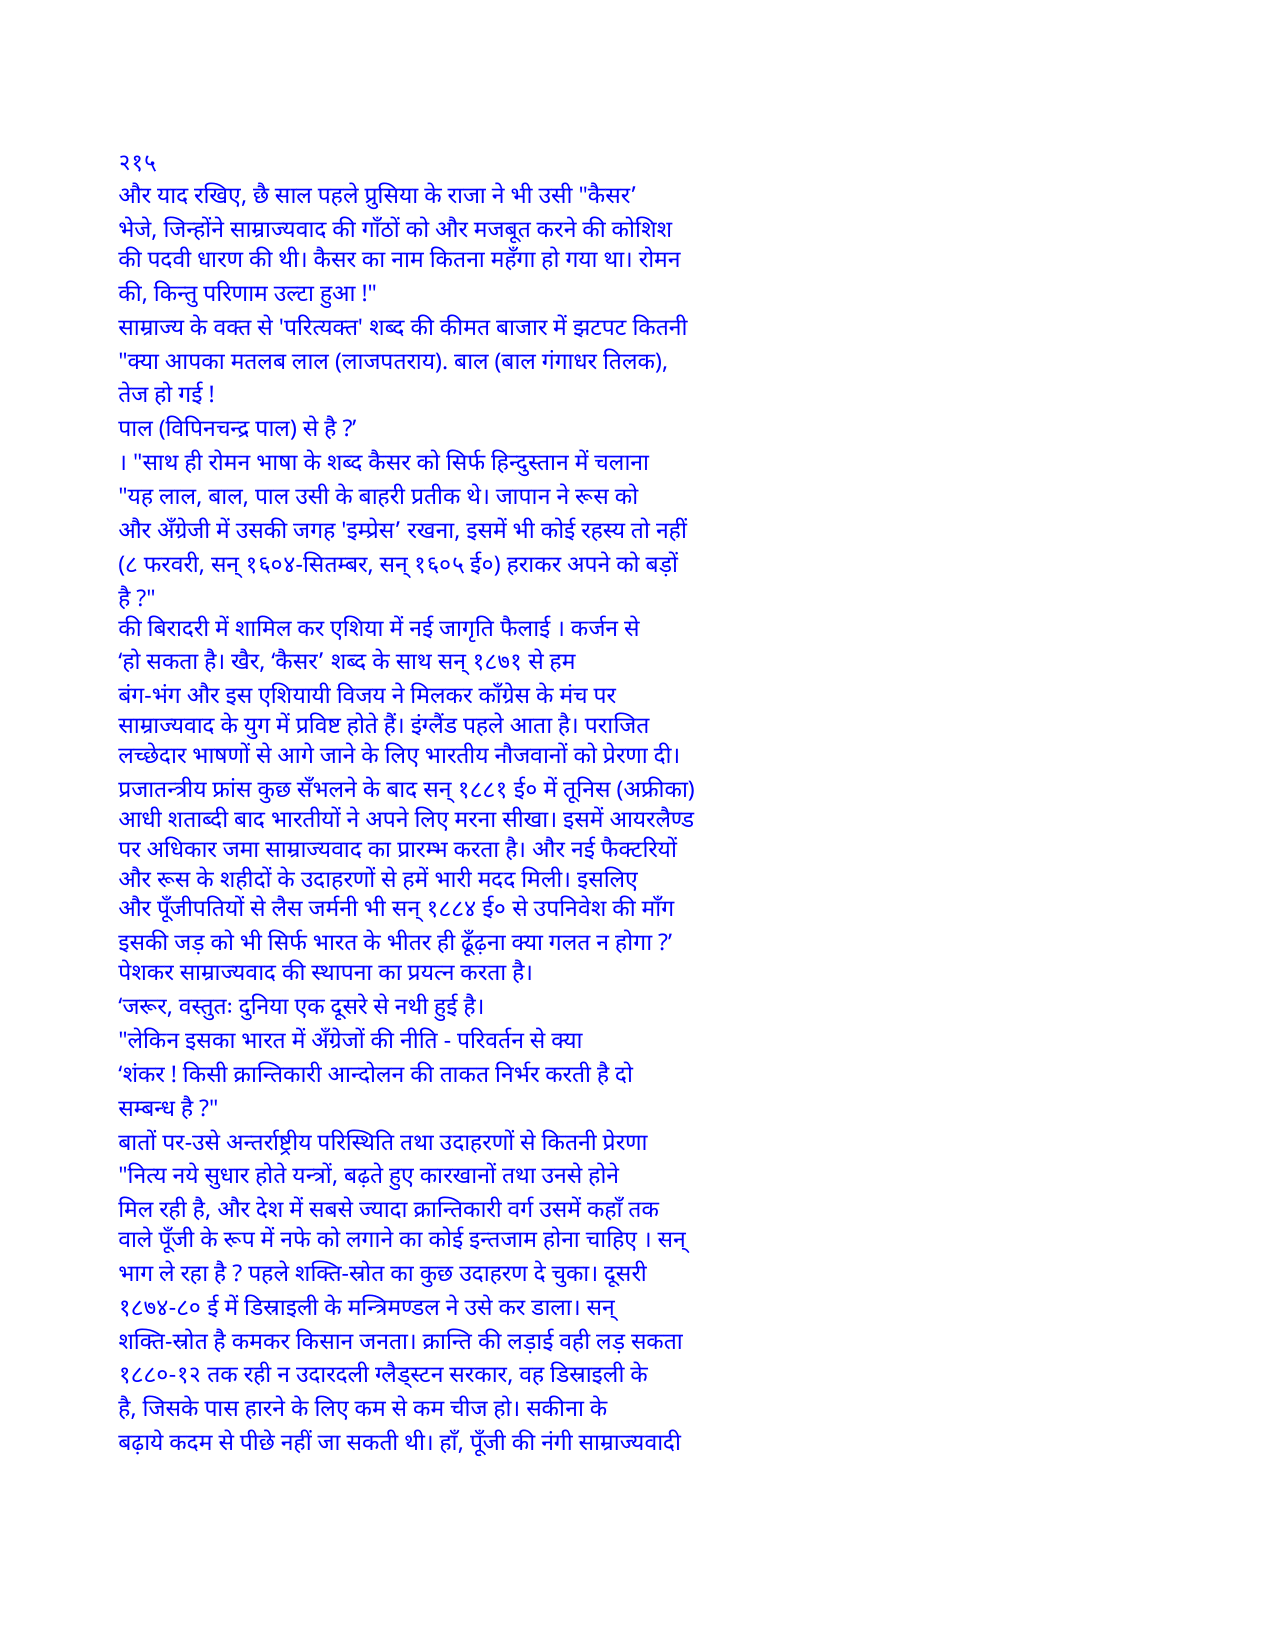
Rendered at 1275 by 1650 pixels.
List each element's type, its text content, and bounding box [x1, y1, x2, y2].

text बंग-भंग और इस एशियायी विजय ने मिलकर कॉंग्रेस के मंच पर [118, 679, 1157, 713]
text । "साथ ही रोमन भाषा के शब्द कैसर को सिर्फ हिन्दुस्तान में चलाना [118, 446, 1157, 480]
text तेज हो गई ! [118, 378, 1157, 412]
text की पदवी धारण की थी। कैसर का नाम कितना महँगा हो गया था। रोमन [118, 247, 1157, 277]
text इसकी जड़ को भी सिर्फ भारत के भीतर ही ढूँढ़ना क्या गलत न होगा ?’ [118, 926, 1157, 960]
text और अँग्रेजी में उसकी जगह 'इम्प्रेस’ रखना, इसमें भी कोई रहस्य तो नहीं [118, 514, 1157, 548]
text बातों पर-उसे अन्तर्राष्ट्रीय परिस्थिति तथा उदाहरणों से कितनी प्रेरणा [118, 1125, 1157, 1159]
text पर अधिकार जमा साम्राज्यवाद का प्रारम्भ करता है। और नई फैक्टरियों [118, 837, 1157, 866]
text साम्राज्य के वक्त से 'परित्यक्त' शब्द की कीमत बाजार में झटपट कितनी [118, 311, 1157, 344]
text भाग ले रहा है ? पहले शक्ति-स्रोत का कुछ उदाहरण दे चुका। दूसरी [118, 1257, 1157, 1291]
text है ?" [118, 582, 1157, 615]
text ‘हो सकता है। खैर, ‘कैसर’ शब्द के साथ सन् १८७१ से हम [118, 645, 1157, 679]
text वाले पूँजी के रूप में नफे को लगाने का कोई इन्तजाम होना चाहिए । सन् [118, 1227, 1157, 1257]
text और याद रखिए, छै साल पहले प्रुसिया के राजा ने भी उसी "कैसर’ [118, 179, 1157, 213]
text (८ फरवरी, सन् १६०४-सितम्बर, सन् १६०५ ई०) हराकर अपने को बड़ों [118, 548, 1157, 582]
text आधी शताब्दी बाद भारतीयों ने अपने लिए मरना सीखा। इसमें आयरलैण्ड [118, 807, 1157, 837]
text "नित्य नये सुधार होते यन्त्रों, बढ़ते हुए कारखानों तथा उनसे होने [118, 1159, 1157, 1193]
text प्रजातन्त्रीय फ्रांस कुछ सँभलने के बाद सन् १८८१ ई० में तूनिस (अफ्रीका) [118, 773, 1157, 807]
text की बिरादरी में शामिल कर एशिया में नई जागृति फैलाई । कर्जन से [118, 615, 1157, 645]
text साम्राज्यवाद के युग में प्रविष्ट होते हैं। इंग्लैंड पहले आता है। पराजित [118, 713, 1157, 743]
text भेजे, जिन्होंने साम्राज्यवाद की गाँठों को और मजबूत करने की कोशिश [118, 213, 1157, 247]
text और पूँजीपतियों से लैस जर्मनी भी सन् १८८४ ई० से उपनिवेश की माँग [118, 896, 1157, 926]
text है, जिसके पास हारने के लिए कम से कम चीज हो। सकीना के [118, 1392, 1157, 1426]
text लच्छेदार भाषणों से आगे जाने के लिए भारतीय नौजवानों को प्रेरणा दी। [118, 743, 1157, 773]
text "क्या आपका मतलब लाल (लाजपतराय). बाल (बाल गंगाधर तिलक), [118, 344, 1157, 378]
text मिल रही है, और देश में सबसे ज्यादा क्रान्तिकारी वर्ग उसमें कहाँ तक [118, 1193, 1157, 1227]
text १८८०-१२ तक रही न उदारदली ग्लैड्स्टन सरकार, वह डिस्राइली के [118, 1358, 1157, 1392]
text "लेकिन इसका भारत में अँग्रेजों की नीति - परिवर्तन से क्या [118, 1024, 1157, 1058]
text बढ़ाये कदम से पीछे नहीं जा सकती थी। हाँ, पूँजी की नंगी साम्राज्यवादी [118, 1426, 1157, 1460]
text शक्ति-स्रोत है कमकर किसान जनता। क्रान्ति की लड़ाई वही लड़ सकता [118, 1324, 1157, 1358]
text २१५ [118, 149, 1157, 179]
text की, किन्तु परिणाम उल्टा हुआ !" [118, 277, 1157, 311]
text ‘जरूर, वस्तुतः दुनिया एक दूसरे से नथी हुई है। [118, 990, 1157, 1024]
text ‘शंकर ! किसी क्रान्तिकारी आन्दोलन की ताकत निर्भर करती है दो [118, 1058, 1157, 1092]
text सम्बन्ध है ?" [118, 1092, 1157, 1125]
text "यह लाल, बाल, पाल उसी के बाहरी प्रतीक थे। जापान ने रूस को [118, 480, 1157, 514]
text १८७४-८० ई में डिस्राइली के मन्त्रिमण्डल ने उसे कर डाला। सन् [118, 1291, 1157, 1324]
text और रूस के शहीदों के उदाहरणों से हमें भारी मदद मिली। इसलिए [118, 866, 1157, 896]
text पाल (विपिनचन्द्र पाल) से है ?’ [118, 412, 1157, 446]
text पेशकर साम्राज्यवाद की स्थापना का प्रयत्न करता है। [118, 960, 1157, 990]
